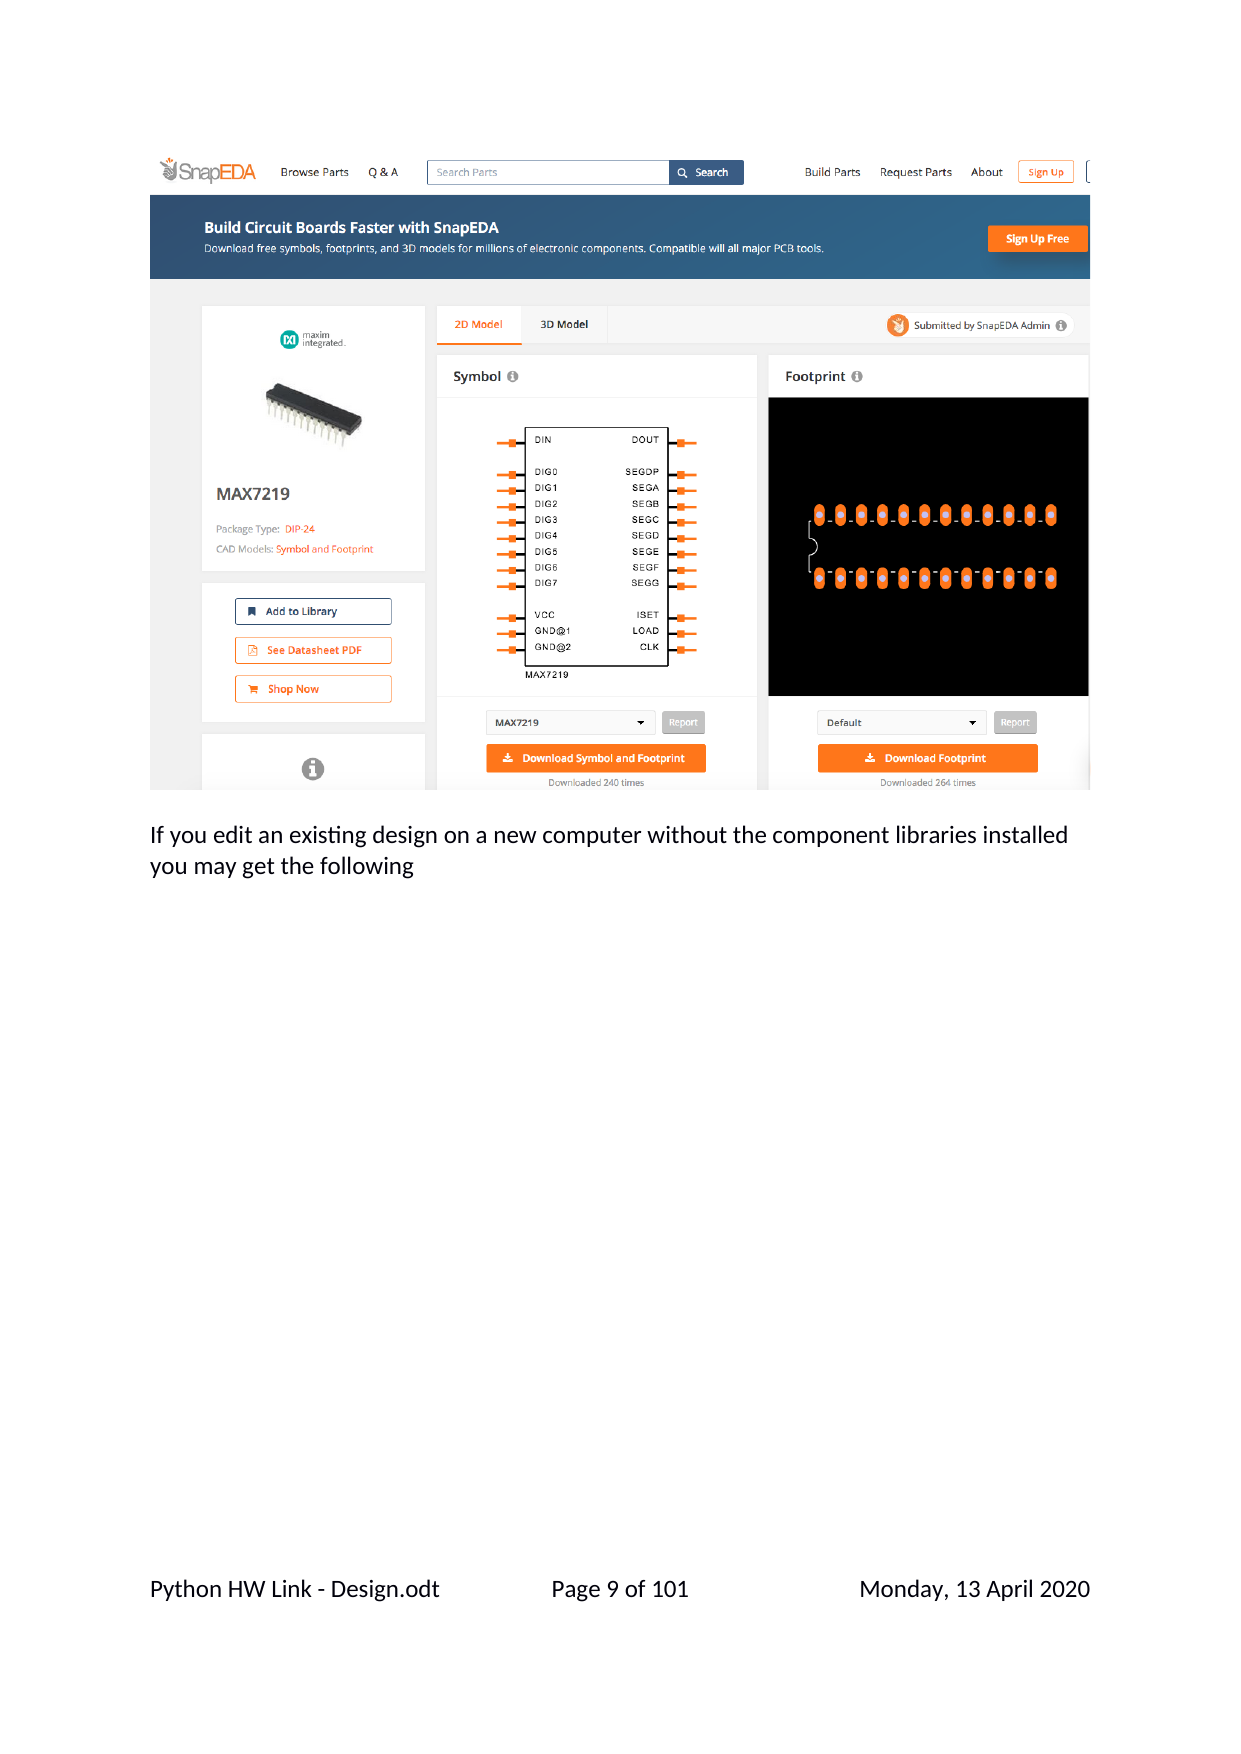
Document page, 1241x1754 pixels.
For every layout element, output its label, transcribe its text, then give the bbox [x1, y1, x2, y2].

text If you edit an existing design on a new computer without the component libraries installed you may get the following [150, 820, 1090, 881]
picture [150, 150, 1091, 790]
